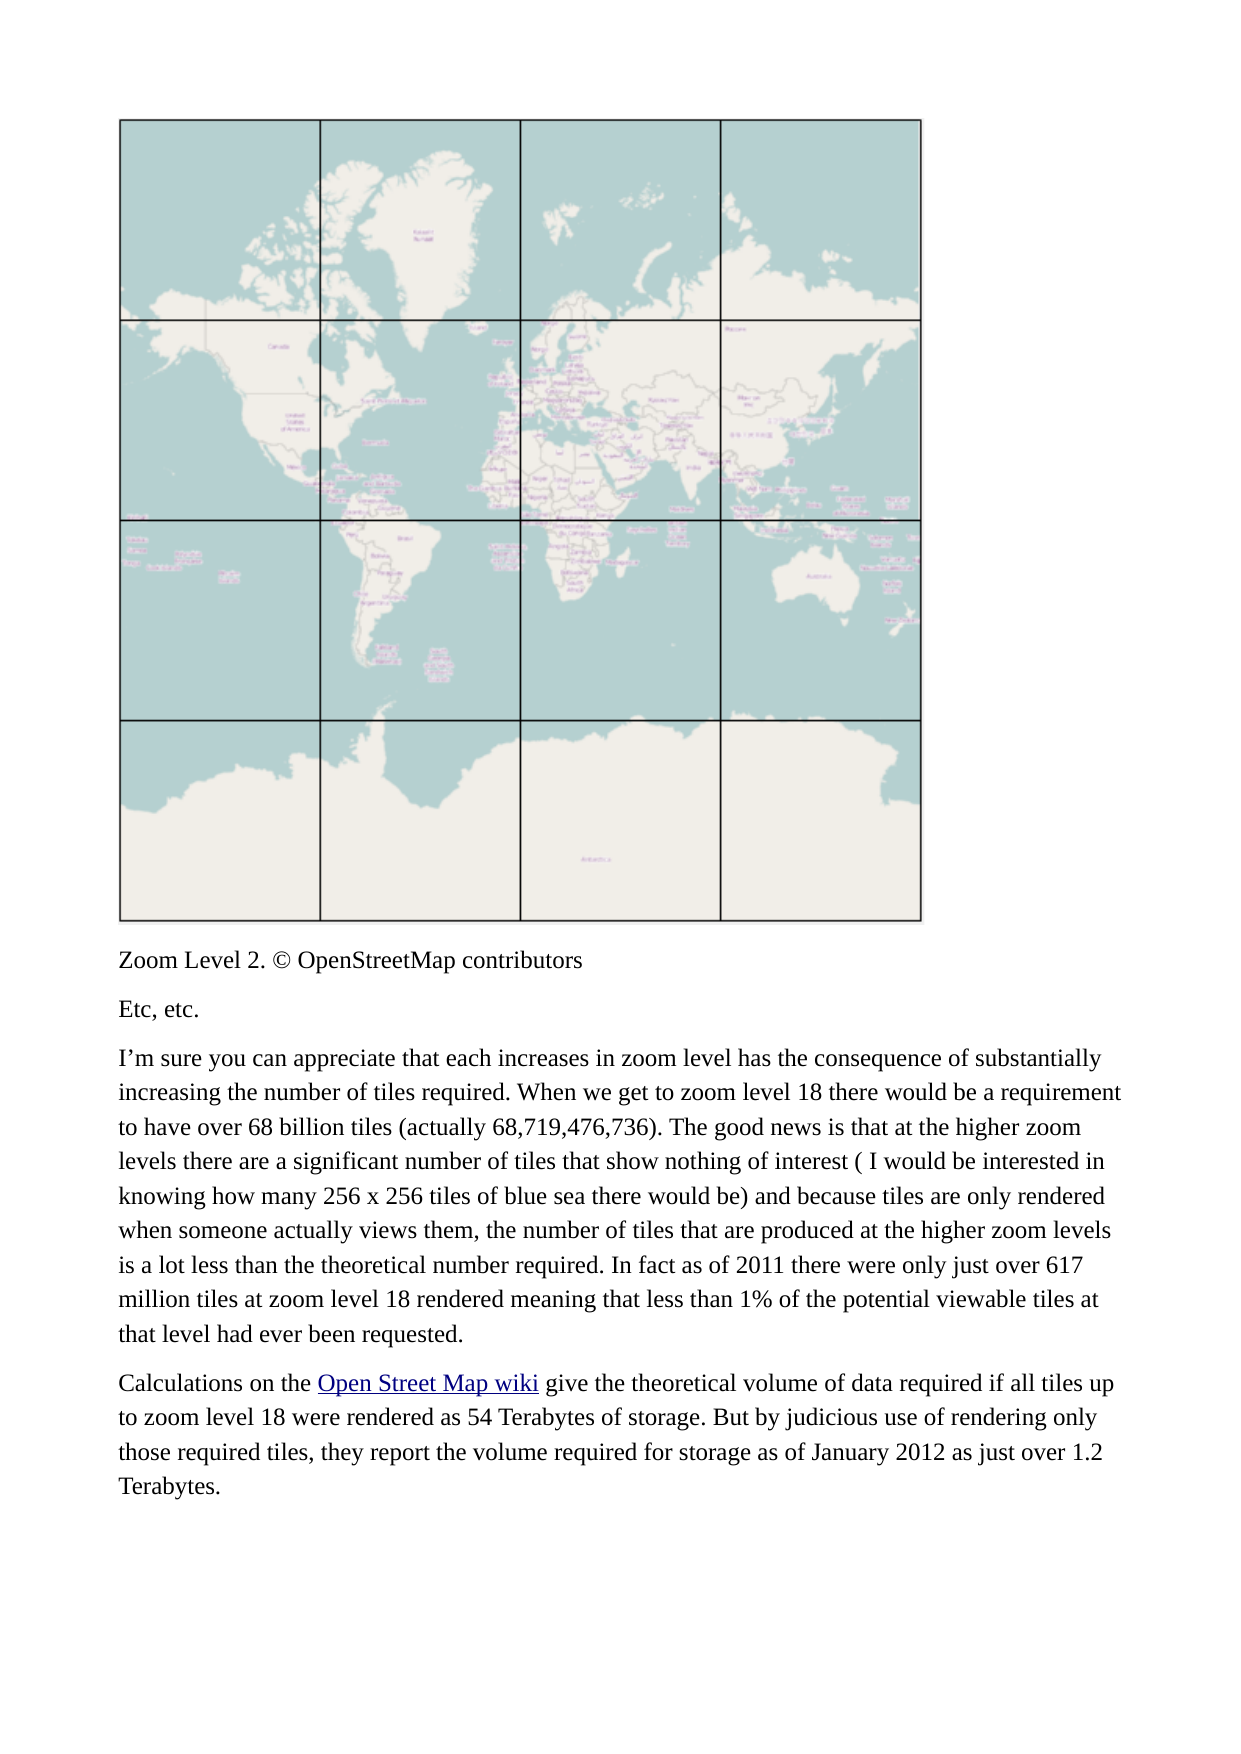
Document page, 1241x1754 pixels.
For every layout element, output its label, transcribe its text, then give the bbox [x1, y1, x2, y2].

text Etc, etc. [118, 994, 1122, 1022]
text Calculations on the Open Street Map wiki give the theoretical volume of data required if all tiles up to zoom level 18 were rendered as 54 Terabytes of storage. But by judicious use of rendering only those required tiles, they report the volume required for storage as of January 2012 as just over 1.2 Terabytes. [118, 1368, 1122, 1500]
text I’m sure you can appreciate that each increases in zoom level has the consequence of substantially increasing the number of tiles required. When we get to zoom level 18 there would be a requirement to have over 68 billion tiles (actually 68,719,476,736). The good news is that at the higher zoom levels there are a significant number of tiles that show nothing of interest ( I would be interested in knowing how many 256 x 256 tiles of blue sea there would be) and because tiles are only rendered when someone actually views them, the number of tiles that are produced at the higher zoom levels is a lot less than the theoretical number required. In fact as of 2011 there were only just over 617 million tiles at zoom level 18 rendered meaning that less than 1% of the potential viewable tiles at that level had ever been requested. [118, 1043, 1122, 1347]
picture [118, 118, 925, 925]
text Zoom Level 2. © OpenStreetMap contributors [118, 945, 1122, 973]
